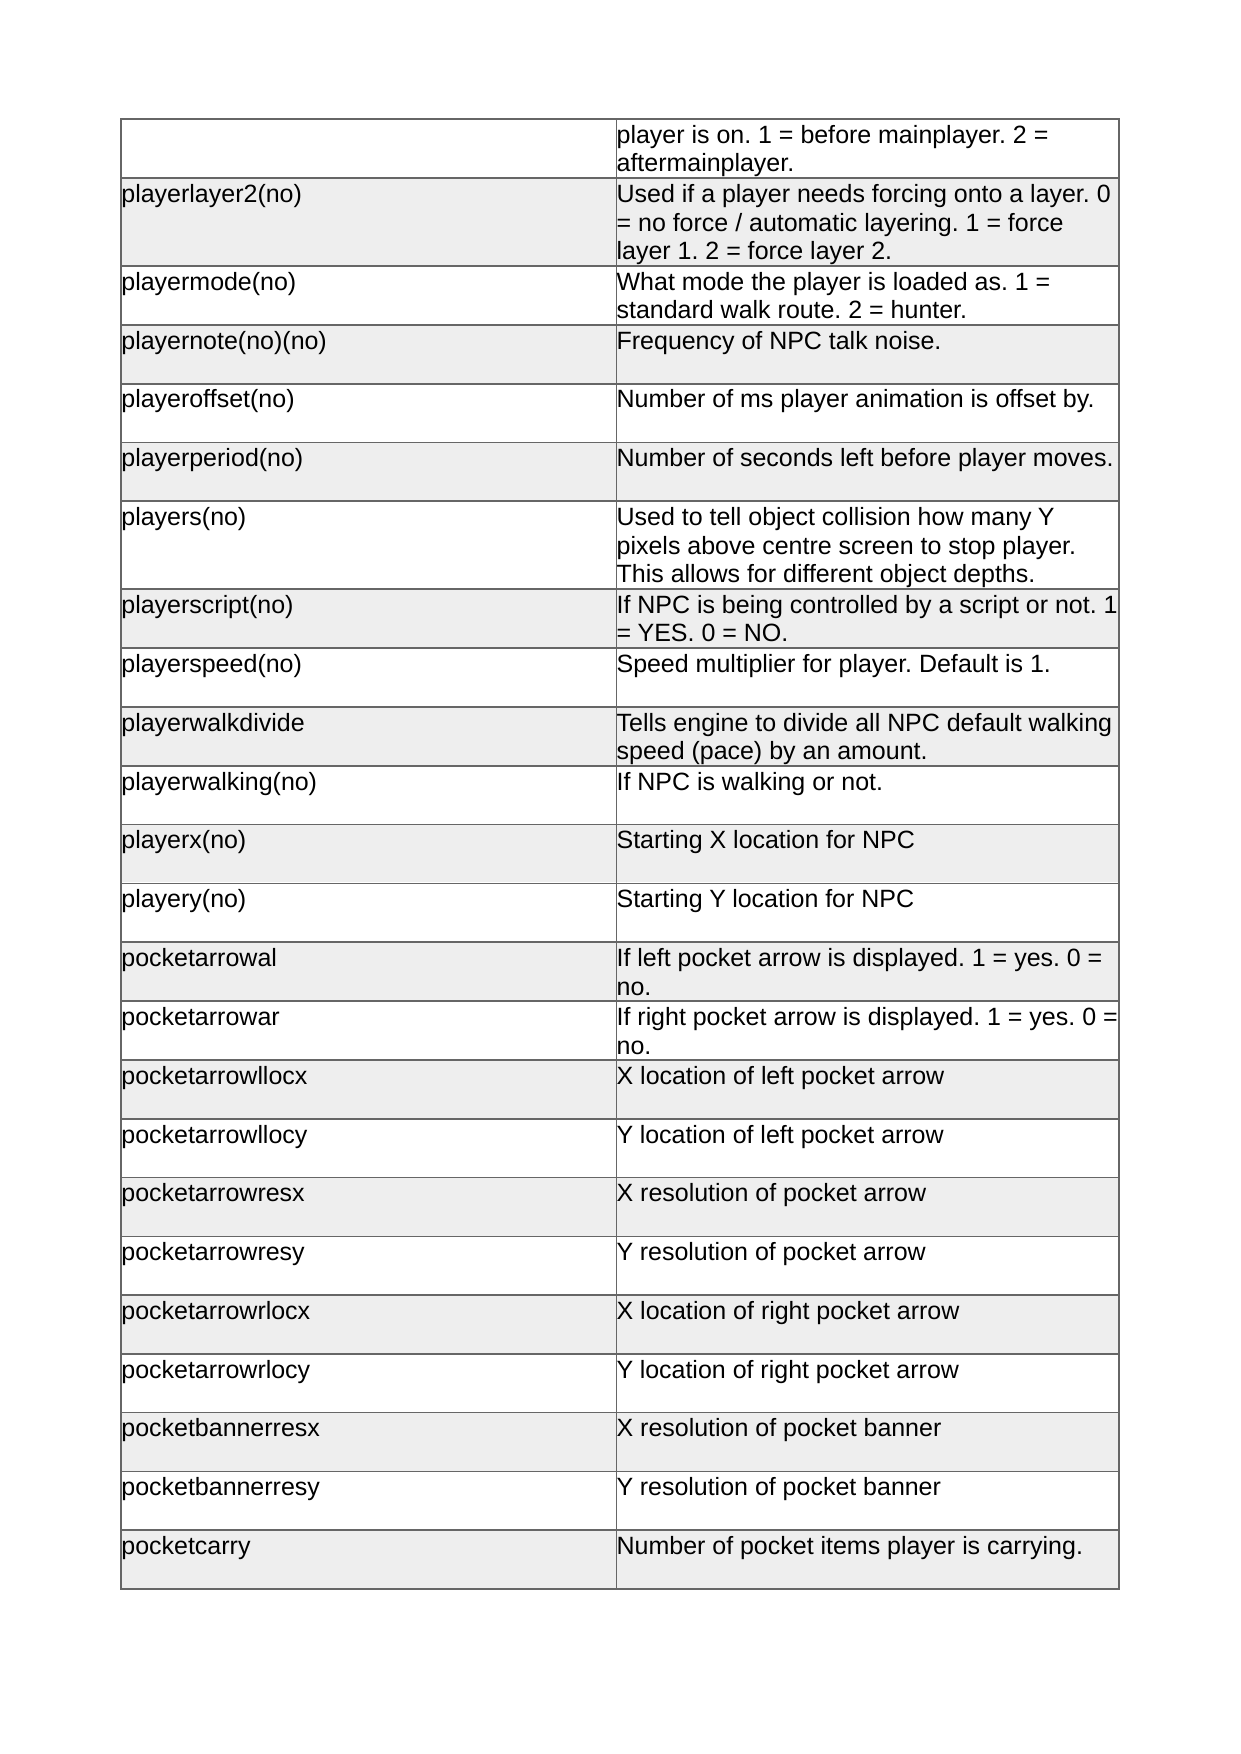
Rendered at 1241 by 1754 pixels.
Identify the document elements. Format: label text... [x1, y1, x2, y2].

table_cell Used to tell object collision how many Y pixels above centre screen to stop player. This allows for different object depths. [617, 502, 1118, 588]
table_cell Y resolution of pocket banner [617, 1472, 1118, 1529]
table_cell playernote(no)(no) [122, 326, 616, 383]
table_cell pocketarrowllocy [122, 1120, 616, 1177]
table_cell playerwalking(no) [122, 767, 616, 824]
table_cell Number of pocket items player is carrying. [617, 1531, 1118, 1588]
table_cell playermode(no) [122, 267, 616, 324]
table_cell pocketarrowllocx [122, 1061, 616, 1118]
table_cell playeroffset(no) [122, 385, 616, 442]
table_cell players(no) [122, 502, 616, 588]
table_cell playerlayer2(no) [122, 179, 616, 265]
table_cell X location of left pocket arrow [617, 1061, 1118, 1118]
table_cell X resolution of pocket banner [617, 1413, 1118, 1471]
table_cell X resolution of pocket arrow [617, 1178, 1118, 1236]
table_cell playerscript(no) [122, 590, 616, 647]
table_cell playerperiod(no) [122, 443, 616, 500]
table_cell pocketarrowresy [122, 1237, 616, 1294]
table_cell Starting Y location for NPC [617, 884, 1118, 941]
table_cell X location of right pocket arrow [617, 1296, 1118, 1353]
table_cell If right pocket arrow is displayed. 1 = yes. 0 = no. [617, 1002, 1118, 1059]
table_cell Frequency of NPC talk noise. [617, 326, 1118, 383]
table_cell Number of ms player animation is offset by. [617, 385, 1118, 442]
table_cell Used if a player needs forcing onto a layer. 0 = no force / automatic layering. 1 = force layer 1. 2 = force layer 2. [617, 179, 1118, 265]
table_cell [122, 120, 616, 177]
table_cell Starting X location for NPC [617, 825, 1118, 882]
table_cell pocketarrowar [122, 1002, 616, 1059]
table_cell pocketarrowal [122, 943, 616, 1000]
table_cell pocketbannerresx [122, 1413, 616, 1471]
table_cell Y resolution of pocket arrow [617, 1237, 1118, 1294]
table_cell Y location of right pocket arrow [617, 1355, 1118, 1412]
table_cell If NPC is walking or not. [617, 767, 1118, 824]
table_cell pocketarrowrlocx [122, 1296, 616, 1353]
table_cell player is on. 1 = before mainplayer. 2 = aftermainplayer. [617, 120, 1118, 177]
table_cell playery(no) [122, 884, 616, 941]
table_cell What mode the player is loaded as. 1 = standard walk route. 2 = hunter. [617, 267, 1118, 324]
table_cell playerwalkdivide [122, 708, 616, 765]
table_cell pocketcarry [122, 1531, 616, 1588]
table_cell playerspeed(no) [122, 649, 616, 706]
table_cell If NPC is being controlled by a script or not. 1 = YES. 0 = NO. [617, 590, 1118, 647]
table_cell Number of seconds left before player moves. [617, 443, 1118, 500]
table_cell pocketarrowrlocy [122, 1355, 616, 1412]
table_cell Y location of left pocket arrow [617, 1120, 1118, 1177]
table_cell Tells engine to divide all NPC default walking speed (pace) by an amount. [617, 708, 1118, 765]
table_cell Speed multiplier for player. Default is 1. [617, 649, 1118, 706]
table_cell pocketarrowresx [122, 1178, 616, 1236]
table_cell playerx(no) [122, 825, 616, 882]
table_cell pocketbannerresy [122, 1472, 616, 1529]
table_cell If left pocket arrow is displayed. 1 = yes. 0 = no. [617, 943, 1118, 1000]
